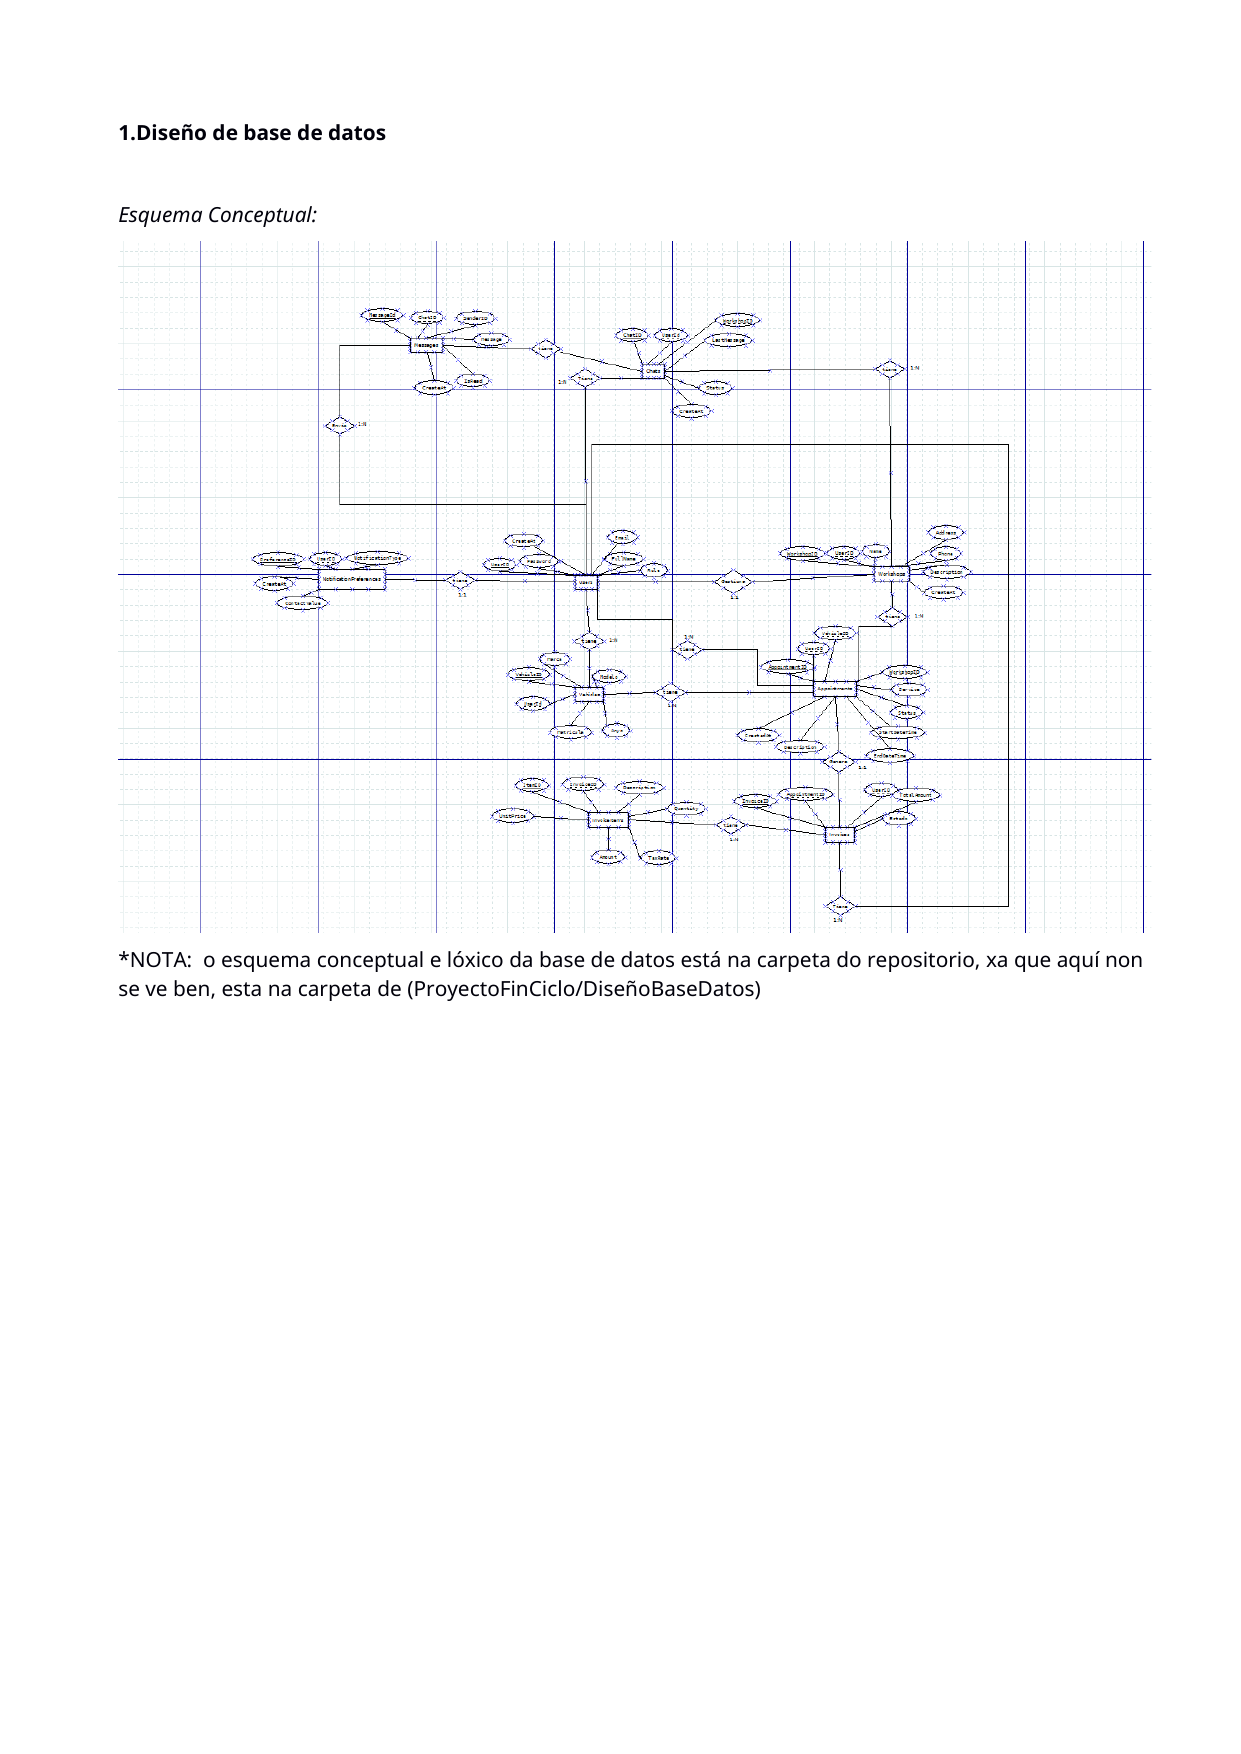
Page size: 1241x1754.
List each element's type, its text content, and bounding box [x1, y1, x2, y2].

text *NOTA: o esquema conceptual e lóxico da base de datos está na carpeta do repositorio, xa que aquí non se ve ben, esta na carpeta de (ProyectoFinCiclo/DiseñoBaseDatos) [118, 945, 1152, 1002]
text Esquema Conceptual: [118, 200, 1152, 228]
picture [118, 241, 1152, 933]
text 1.Diseño de base de datos [118, 118, 1152, 147]
